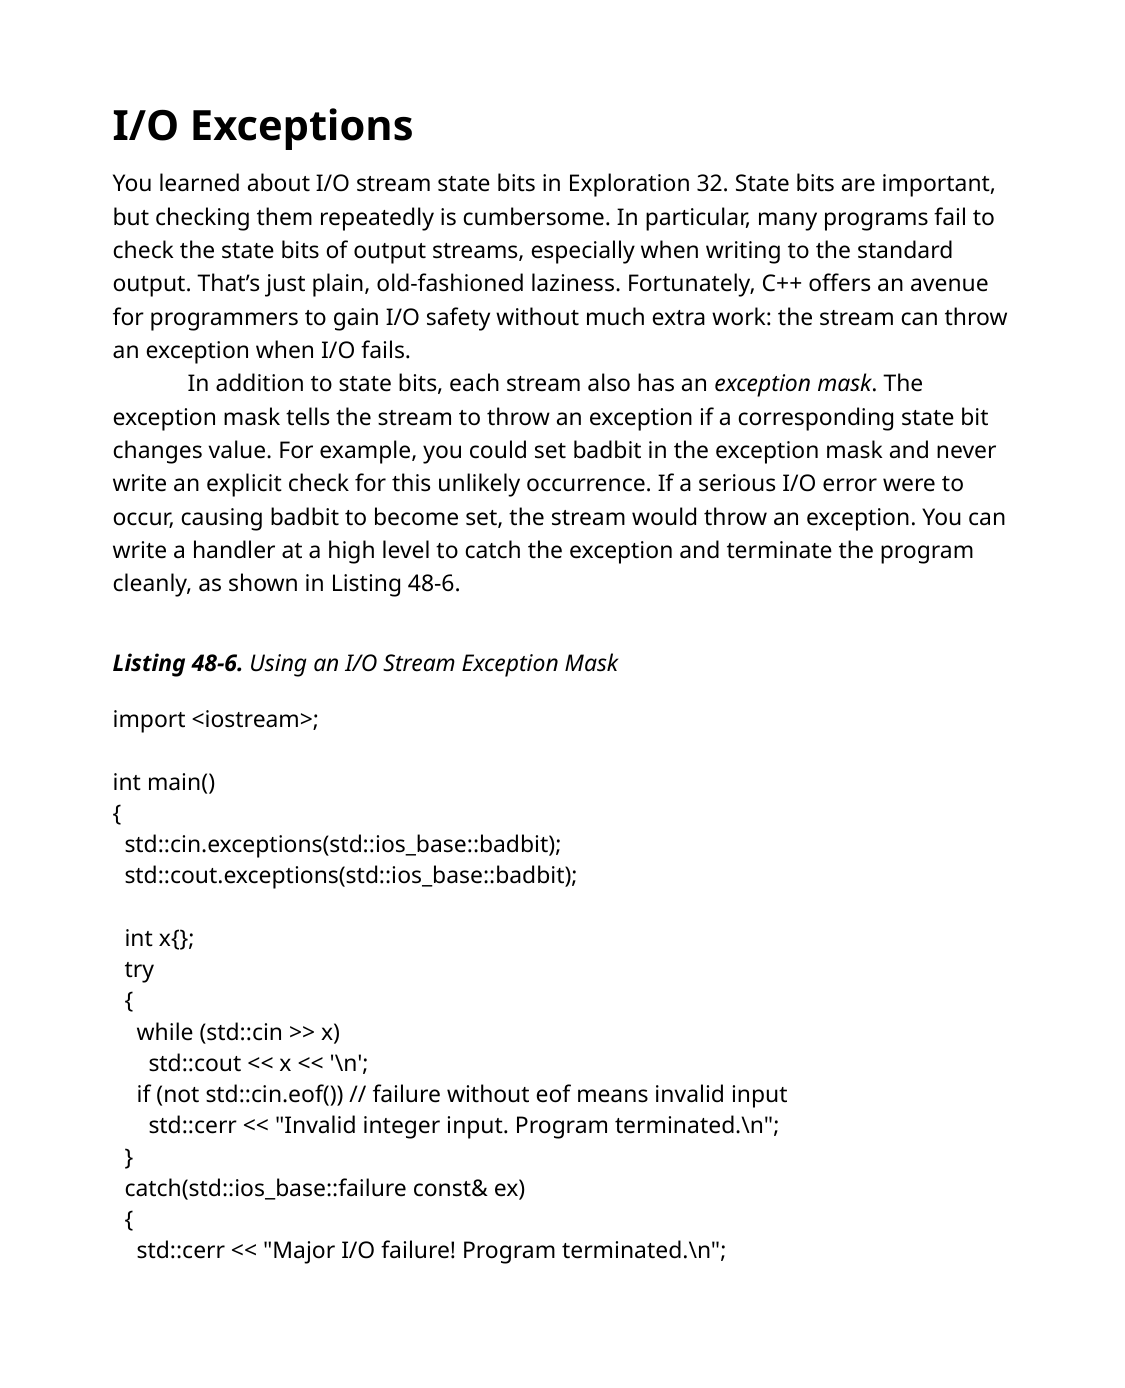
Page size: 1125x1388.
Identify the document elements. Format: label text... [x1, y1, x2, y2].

text while (std::cin >> x) [112, 1016, 1012, 1047]
text { [112, 984, 1012, 1016]
text Listing 48-6. Using an I/O Stream Exception Mask [112, 646, 1012, 678]
text int x{}; [112, 922, 1012, 953]
text In addition to state bits, each stream also has an exception mask. The exception mask tells the stream to throw an exception if a corresponding state bit changes value. For example, you could set badbit in the exception mask and never write an explicit check for this unlikely occurrence. If a serious I/O error were to occur, causing badbit to become set, the stream would throw an exception. You can write a handler at a high level to catch the exception and terminate the program cleanly, as shown in Listing 48-6. [112, 365, 1012, 598]
text std::cout.exceptions(std::ios_base::badbit); [112, 859, 1012, 891]
subtitle I/O Exceptions [112, 96, 1012, 153]
text import <iostream>; [112, 703, 1012, 734]
text { [112, 1203, 1012, 1234]
text { [112, 797, 1012, 828]
text int main() [112, 766, 1012, 797]
text std::cerr << "Invalid integer input. Program terminated.\n"; [112, 1109, 1012, 1141]
text try [112, 953, 1012, 984]
text std::cin.exceptions(std::ios_base::badbit); [112, 828, 1012, 859]
text if (not std::cin.eof()) // failure without eof means invalid input [112, 1078, 1012, 1109]
text catch(std::ios_base::failure const& ex) [112, 1172, 1012, 1203]
text You learned about I/O stream state bits in Exploration 32. State bits are important, but checking them repeatedly is cumbersome. In particular, many programs fail to check the state bits of output streams, especially when writing to the standard output. That’s just plain, old-fashioned laziness. Fortunately, C++ offers an avenue for programmers to gain I/O safety without much extra work: the stream can throw an exception when I/⁠O fails. [112, 165, 1012, 365]
text std::cout << x << '\n'; [112, 1047, 1012, 1078]
text std::cerr << "Major I/O failure! Program terminated.\n"; [112, 1234, 1012, 1266]
text } [112, 1141, 1012, 1172]
